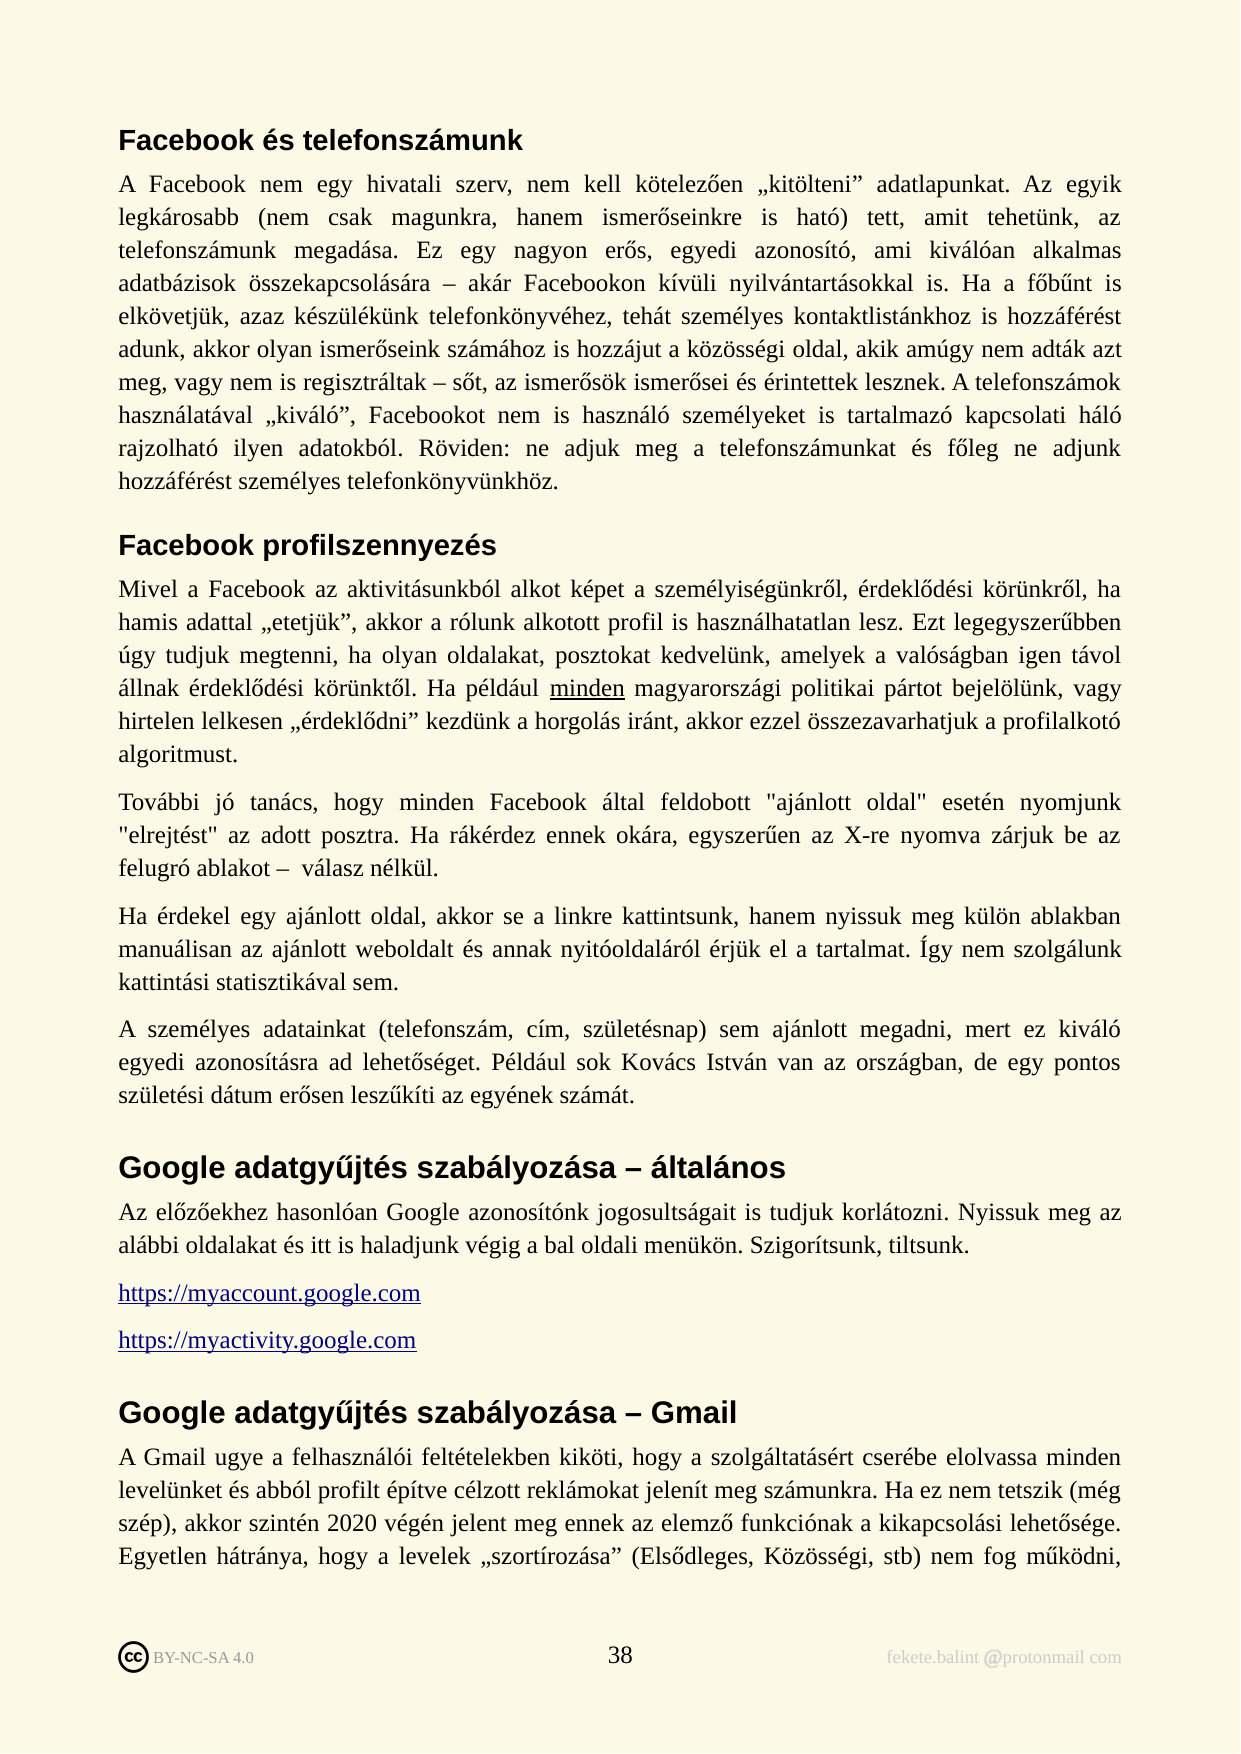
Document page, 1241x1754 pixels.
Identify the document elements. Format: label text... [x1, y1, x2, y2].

subtitle Facebook profilszennyezés [118, 528, 1122, 562]
picture [118, 1641, 149, 1673]
text Az előzőekhez hasonlóan Google azonosítónk jogosultságait is tudjuk korlátozni. Nyissuk meg az alábbi oldalakat és itt is haladjunk végig a bal oldali menükön. Szigorítsunk, tiltsunk. [118, 1197, 1122, 1259]
subtitle Facebook és telefonszámunk [118, 123, 1122, 156]
text Mivel a Facebook az aktivitásunkból alkot képet a személyiségünkről, érdeklődési körünkről, ha hamis adattal „etetjük”, akkor a rólunk alkotott profil is használhatatlan lesz. Ezt legegyszerűbben úgy tudjuk megtenni, ha olyan oldalakat, posztokat kedvelünk, amelyek a valóságban igen távol állnak érdeklődési körünktől. Ha például minden magyarországi politikai pártot bejelölünk, vagy hirtelen lelkesen „érdeklődni” kezdünk a horgolás iránt, akkor ezzel összezavarhatjuk a profilalkotó algoritmust. [118, 574, 1122, 768]
text A Gmail ugye a felhasználói feltételekben kiköti, hogy a szolgáltatásért cserébe elolvassa minden levelünket és abból profilt építve célzott reklámokat jelenít meg számunkra. Ha ez nem tetszik (még szép), akkor szintén 2020 végén jelent meg ennek az elemző funkciónak a kikapcsolási lehetősége. Egyetlen hátránya, hogy a levelek „szortírozása” (Elsődleges, Közösségi, stb) nem fog működni, [118, 1442, 1122, 1570]
text https://myaccount.google.com [118, 1278, 1122, 1307]
subtitle Google adatgyűjtés szabályozása – általános [118, 1149, 1122, 1185]
text A személyes adatainkat (telefonszám, cím, születésnap) sem ajánlott megadni, mert ez kiváló egyedi azonosításra ad lehetőséget. Például sok Kovács István van az országban, de egy pontos születési dátum erősen leszűkíti az egyének számát. [118, 1014, 1122, 1109]
text Ha érdekel egy ajánlott oldal, akkor se a linkre kattintsunk, hanem nyissuk meg külön ablakban manuálisan az ajánlott weboldalt és annak nyitóoldaláról érjük el a tartalmat. Így nem szolgálunk kattintási statisztikával sem. [118, 901, 1122, 996]
picture [982, 1648, 1003, 1669]
text A Facebook nem egy hivatali szerv, nem kell kötelezően „kitölteni” adatlapunkat. Az egyik legkárosabb (nem csak magunkra, hanem ismerőseinkre is ható) tett, amit tehetünk, az telefonszámunk megadása. Ez egy nagyon erős, egyedi azonosító, ami kiválóan alkalmas adatbázisok összekapcsolására – akár Facebookon kívüli nyilvántartásokkal is. Ha a főbűnt is elkövetjük, azaz készülékünk telefonkönyvéhez, tehát személyes kontaktlistánkhoz is hozzáférést adunk, akkor olyan ismerőseink számához is hozzájut a közösségi oldal, akik amúgy nem adták azt meg, vagy nem is regisztráltak – sőt, az ismerősök ismerősei és érintettek lesznek. A telefonszámok használatával „kiváló”, Facebookot nem is használó személyeket is tartalmazó kapcsolati háló rajzolható ilyen adatokból. Röviden: ne adjuk meg a telefonszámunkat és főleg ne adjunk hozzáférést személyes telefonkönyvünkhöz. [118, 169, 1122, 495]
text További jó tanács, hogy minden Facebook által feldobott "ajánlott oldal" esetén nyomjunk "elrejtést" az adott posztra. Ha rákérdez ennek okára, egyszerűen az X-re nyomva zárjuk be az felugró ablakot – válasz nélkül. [118, 787, 1122, 882]
text https://myactivity.google.com [118, 1326, 1122, 1354]
subtitle Google adatgyűjtés szabályozása – Gmail [118, 1394, 1122, 1430]
